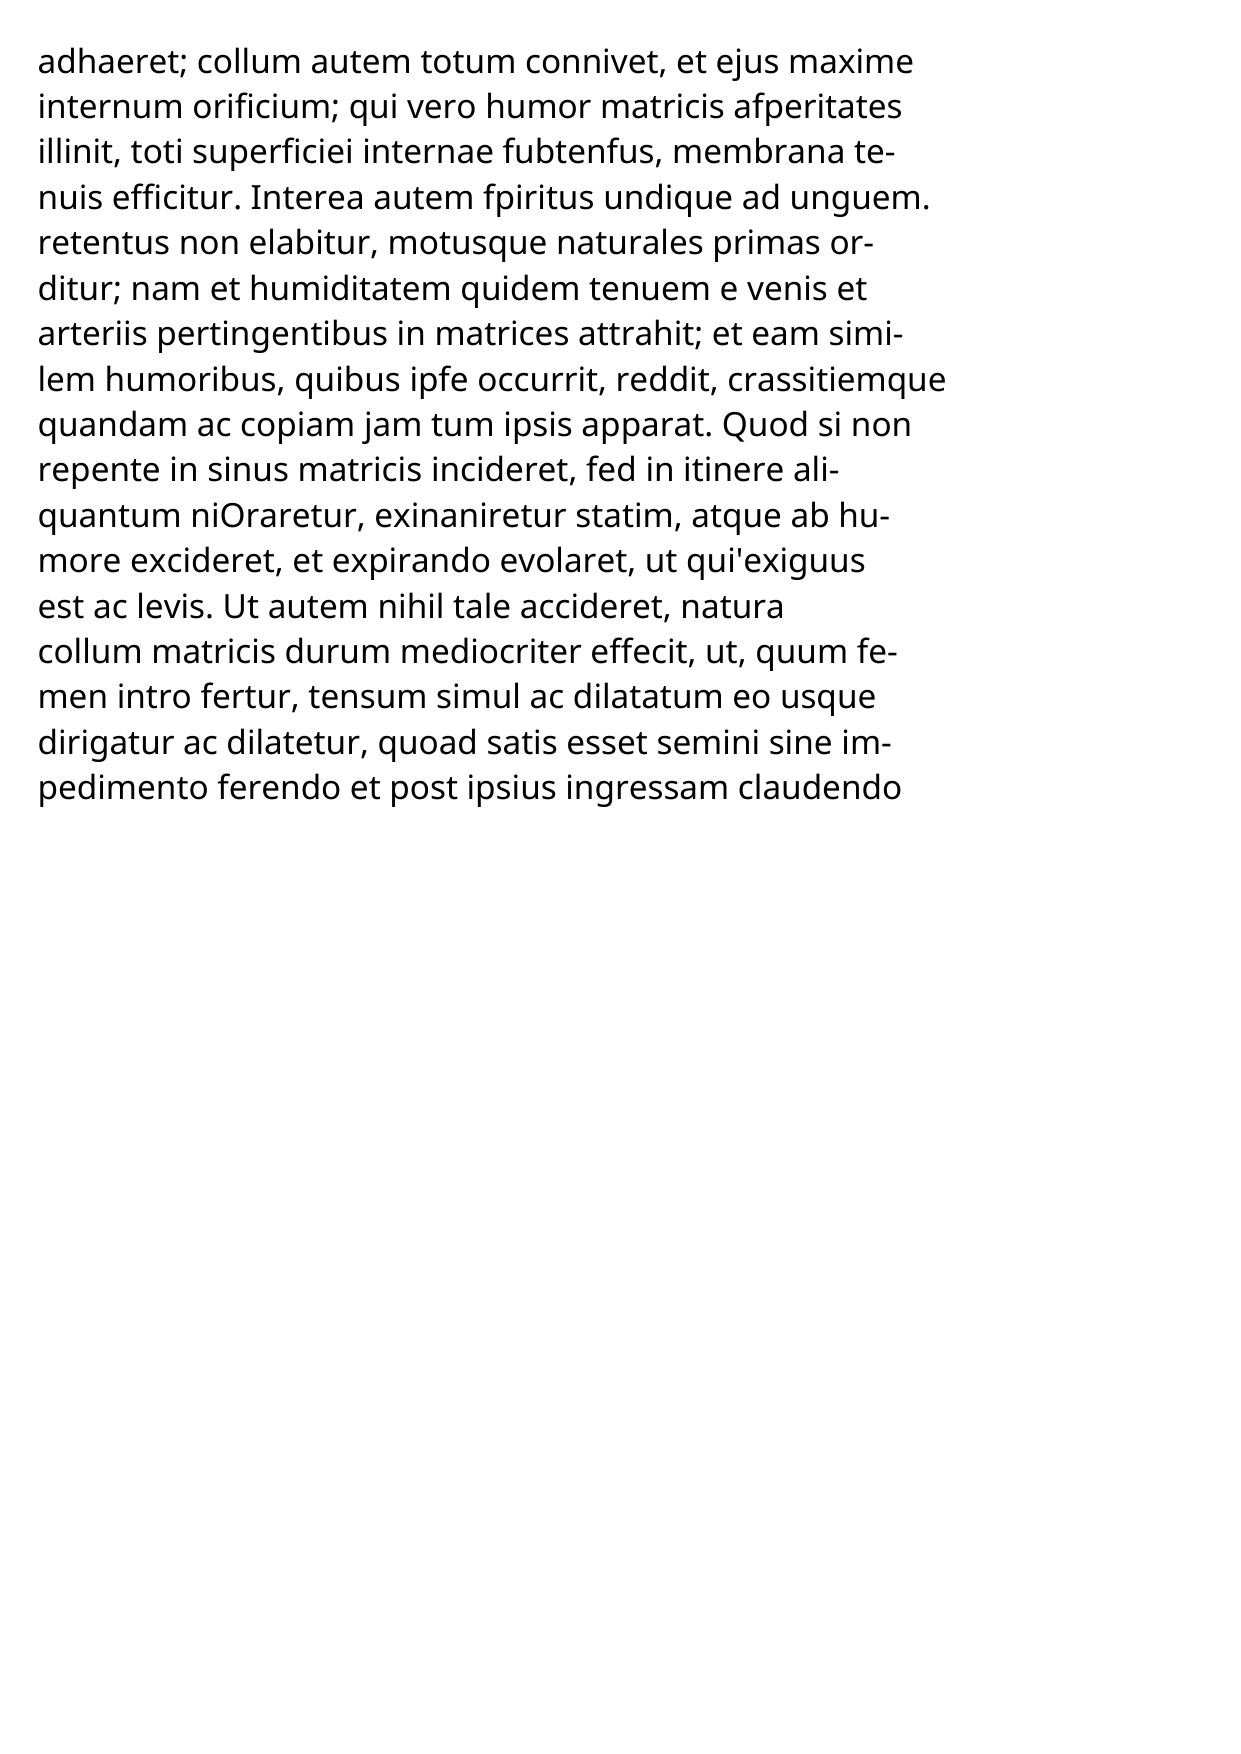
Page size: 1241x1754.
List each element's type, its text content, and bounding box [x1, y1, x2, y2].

text adhaeret; collum autem totum connivet, et ejus maxime internum orificium; qui vero humor matricis afperitates illinit, toti superficiei internae fubtenfus, membrana te- nuis efficitur. Interea autem fpiritus undique ad unguem. retentus non elabitur, motusque naturales primas or- ditur; nam et humiditatem quidem tenuem e venis et arteriis pertingentibus in matrices attrahit; et eam simi- lem humoribus, quibus ipfe occurrit, reddit, crassitiemque quandam ac copiam jam tum ipsis apparat. Quod si non repente in sinus matricis incideret, fed in itinere ali- quantum niOraretur, exinaniretur statim, atque ab hu- more excideret, et expirando evolaret, ut qui'exiguus est ac levis. Ut autem nihil tale accideret, natura collum matricis durum mediocriter effecit, ut, quum fe- men intro fertur, tensum simul ac dilatatum eo usque dirigatur ac dilatetur, quoad satis esset semini sine im- pedimento ferendo et post ipsius ingressam claudendo [37, 37, 1203, 809]
